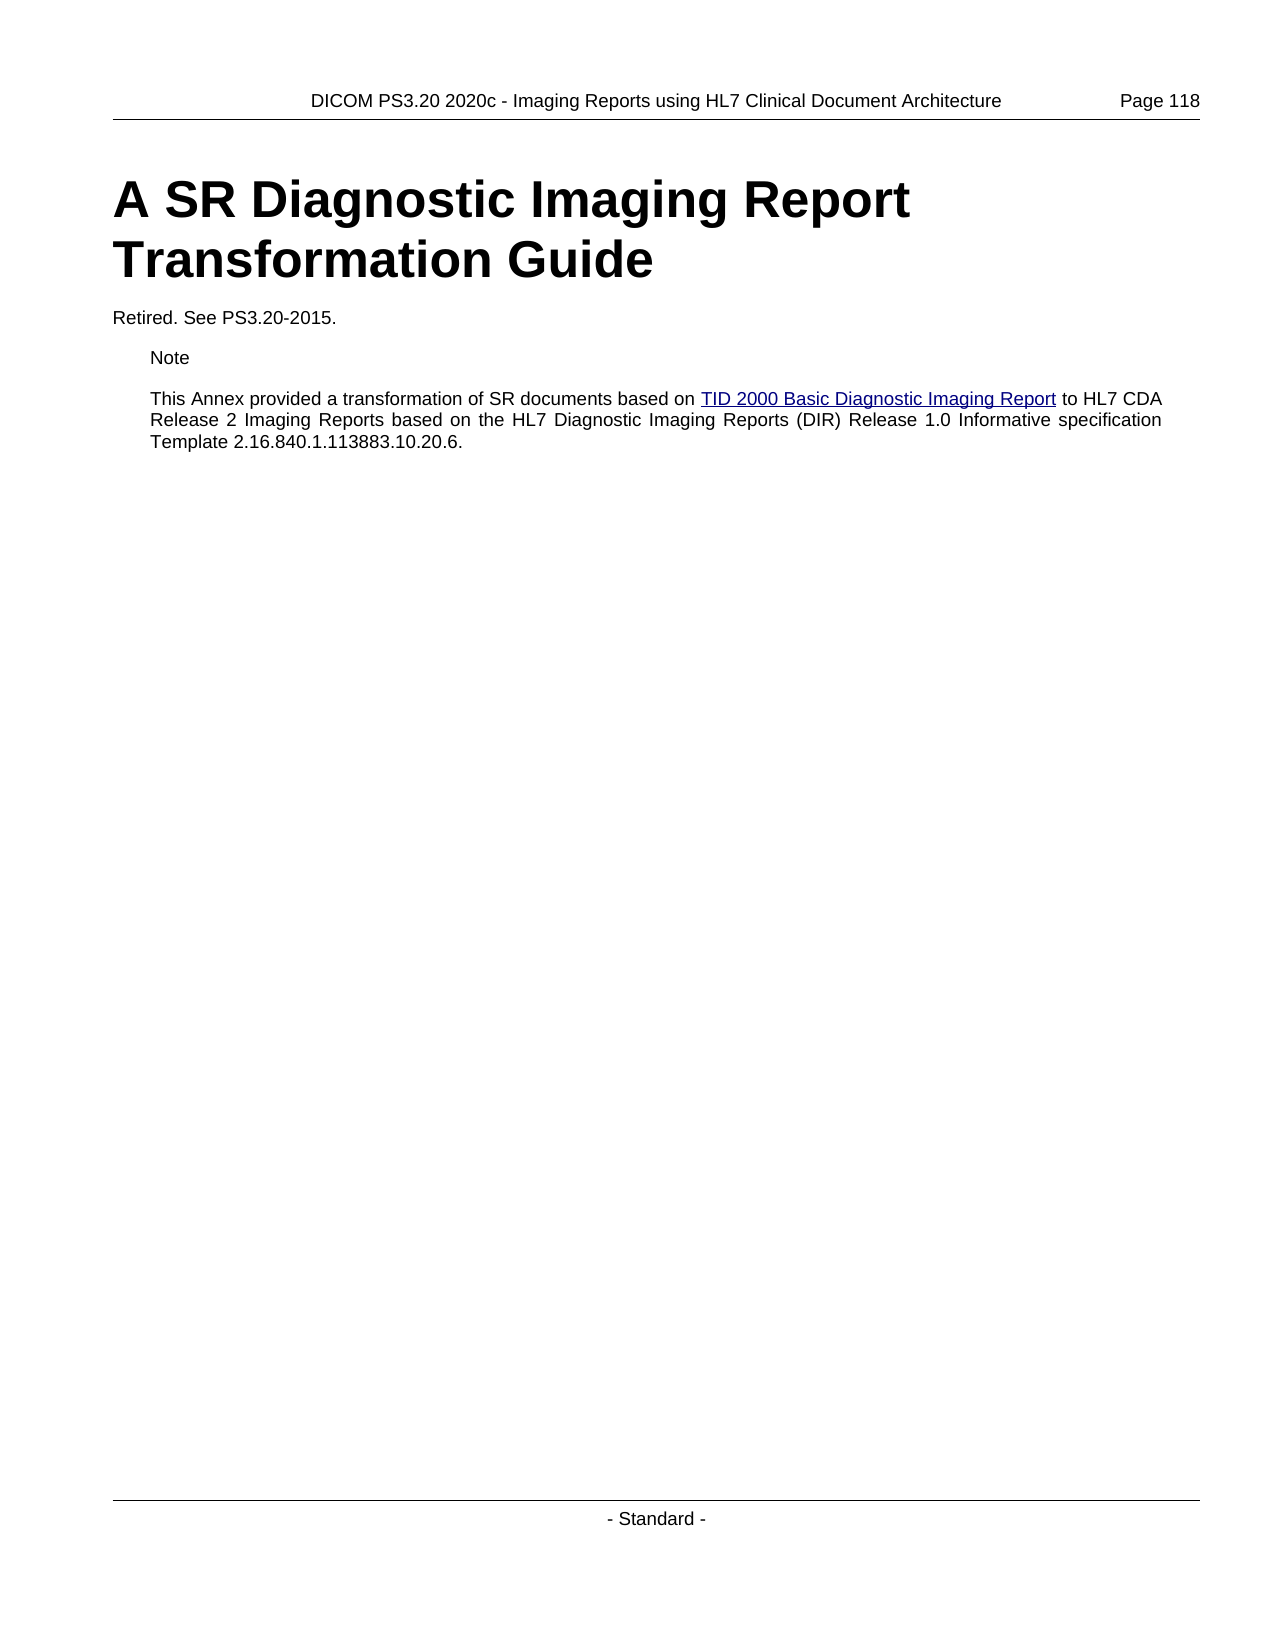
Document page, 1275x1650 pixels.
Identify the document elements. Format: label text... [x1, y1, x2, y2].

text Note [150, 347, 1162, 368]
text A SR Diagnostic Imaging Report Transformation Guide [112, 169, 1200, 288]
text This Annex provided a transformation of SR documents based on TID 2000 Basic Diagnostic Imaging Report to HL7 CDA Release 2 Imaging Reports based on the HL7 Diagnostic Imaging Reports (DIR) Release 1.0 Informative specification Template 2.16.840.1.113883.10.20.6. [150, 387, 1162, 452]
text Retired. See PS3.20-2015. [112, 307, 1200, 328]
